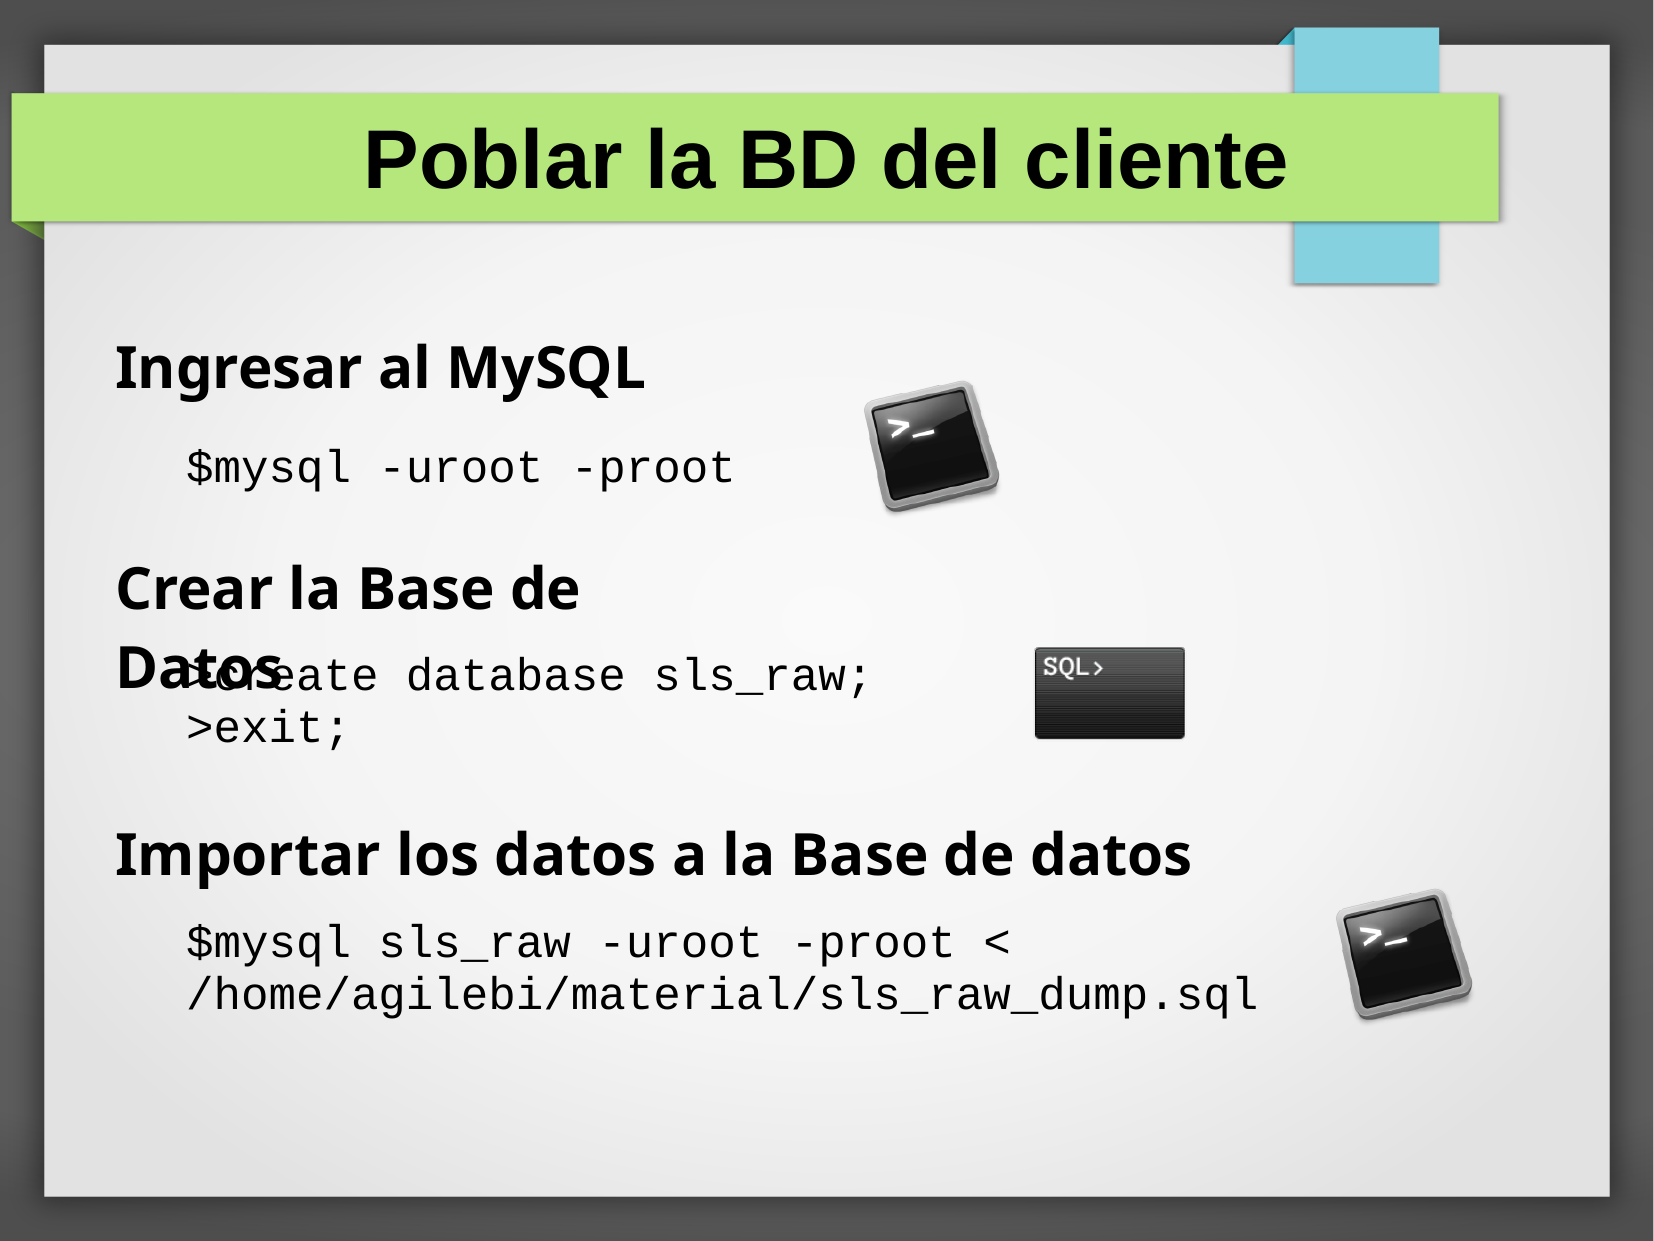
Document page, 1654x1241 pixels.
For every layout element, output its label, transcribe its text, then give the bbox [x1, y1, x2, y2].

text_box >create database sls_raw; >exit; [171, 645, 939, 765]
text_box Importar los datos a la Base de datos [100, 805, 1211, 897]
text_box $mysql sls_raw -uroot -proot < /home/agilebi/material/sls_raw_dump.sql [171, 911, 1400, 1031]
text_box Ingresar al MySQL [100, 318, 739, 410]
text_box $mysql -uroot -proot [171, 437, 774, 504]
text_box Crear la Base de Datos [100, 539, 774, 631]
picture [0, 0, 1654, 1241]
title Poblar la BD del cliente [70, 106, 1583, 213]
